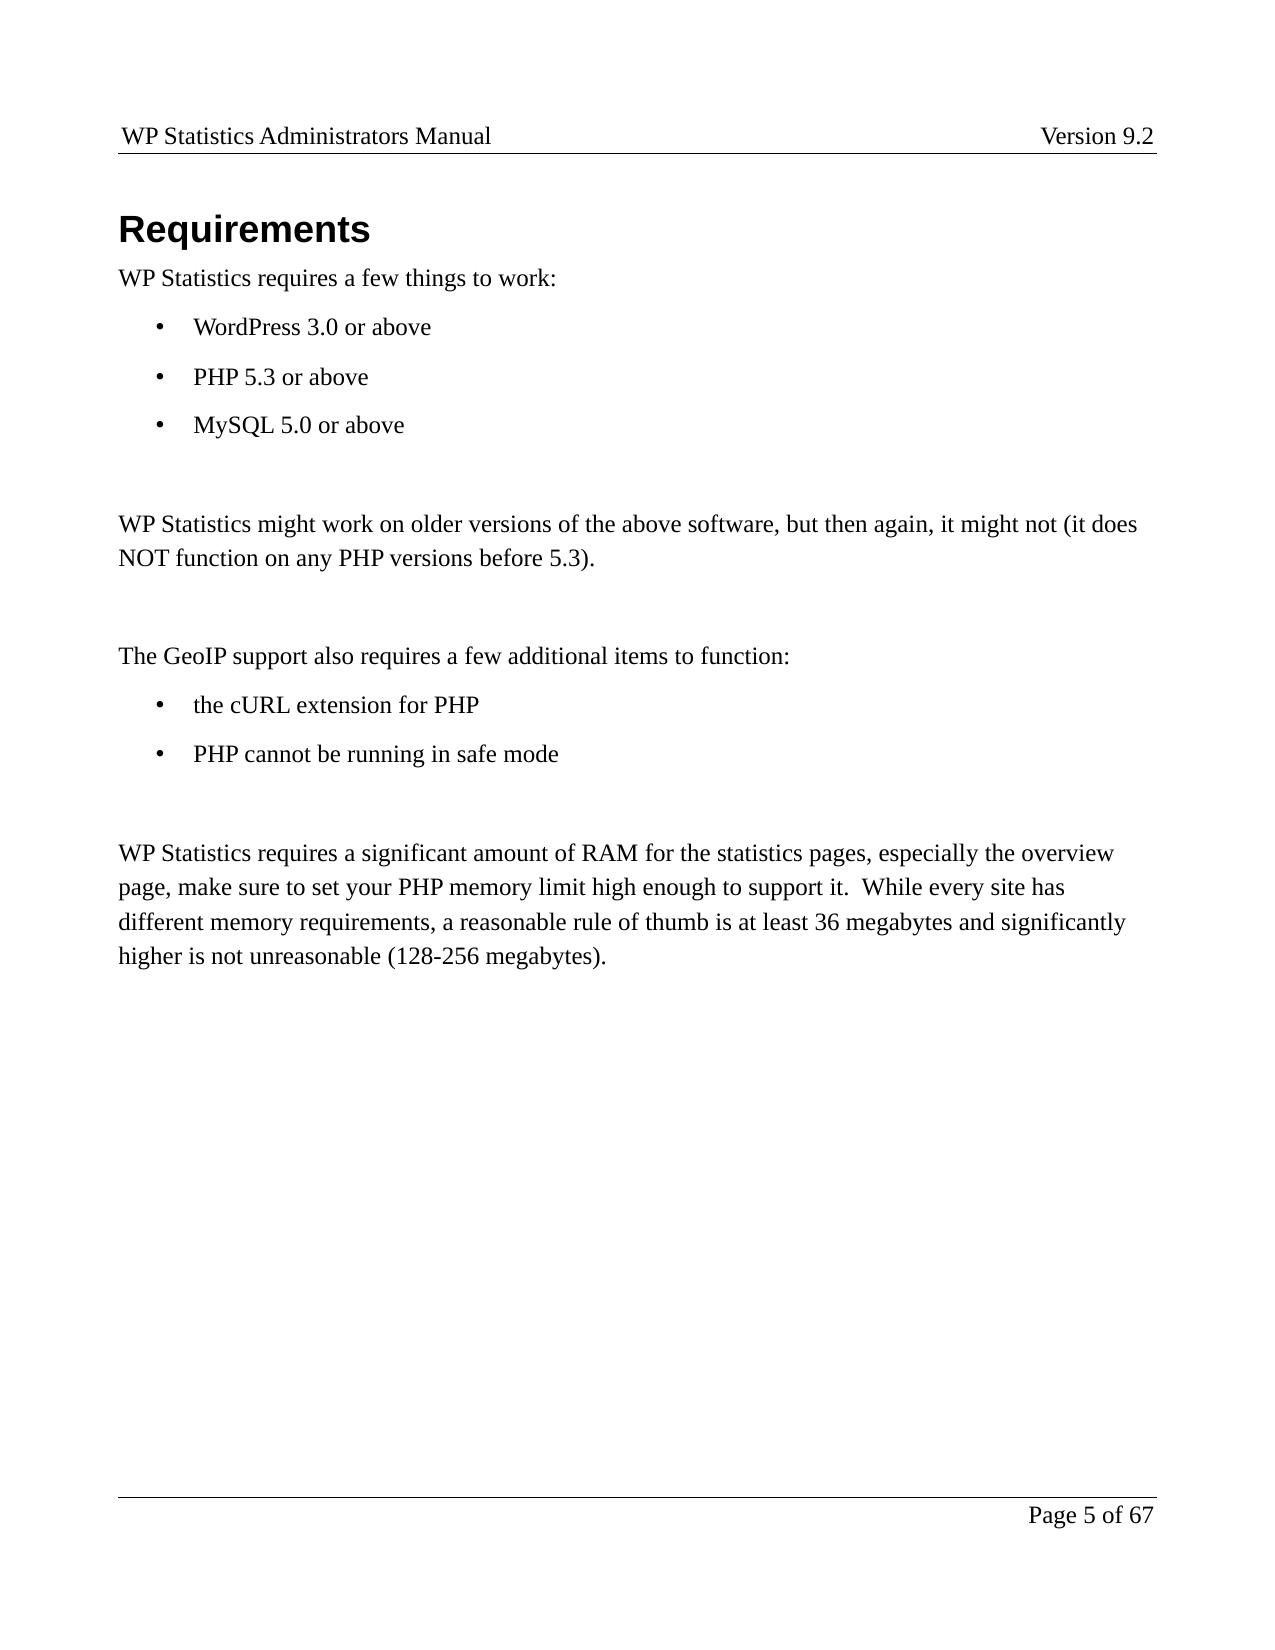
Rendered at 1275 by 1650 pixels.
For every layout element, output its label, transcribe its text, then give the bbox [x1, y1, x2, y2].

text WP Statistics might work on older versions of the above software, but then again, it might not (it does NOT function on any PHP versions before 5.3). [118, 509, 1157, 572]
list PHP cannot be running in safe mode [156, 739, 1157, 768]
list WordPress 3.0 or above [156, 312, 1157, 341]
subtitle Requirements [118, 207, 1157, 251]
text WP Statistics requires a significant amount of RAM for the statistics pages, especially the overview page, make sure to set your PHP memory limit high enough to support it. While every site has different memory requirements, a reasonable rule of thumb is at least 36 megabytes and significantly higher is not unreasonable (128-256 megabytes). [118, 838, 1157, 970]
list PHP 5.3 or above [156, 362, 1157, 390]
text The GeoIP support also requires a few additional items to function: [118, 641, 1157, 670]
list MySQL 5.0 or above [156, 411, 1157, 439]
text WP Statistics requires a few things to work: [118, 263, 1157, 292]
list the cURL extension for PHP [156, 690, 1157, 719]
